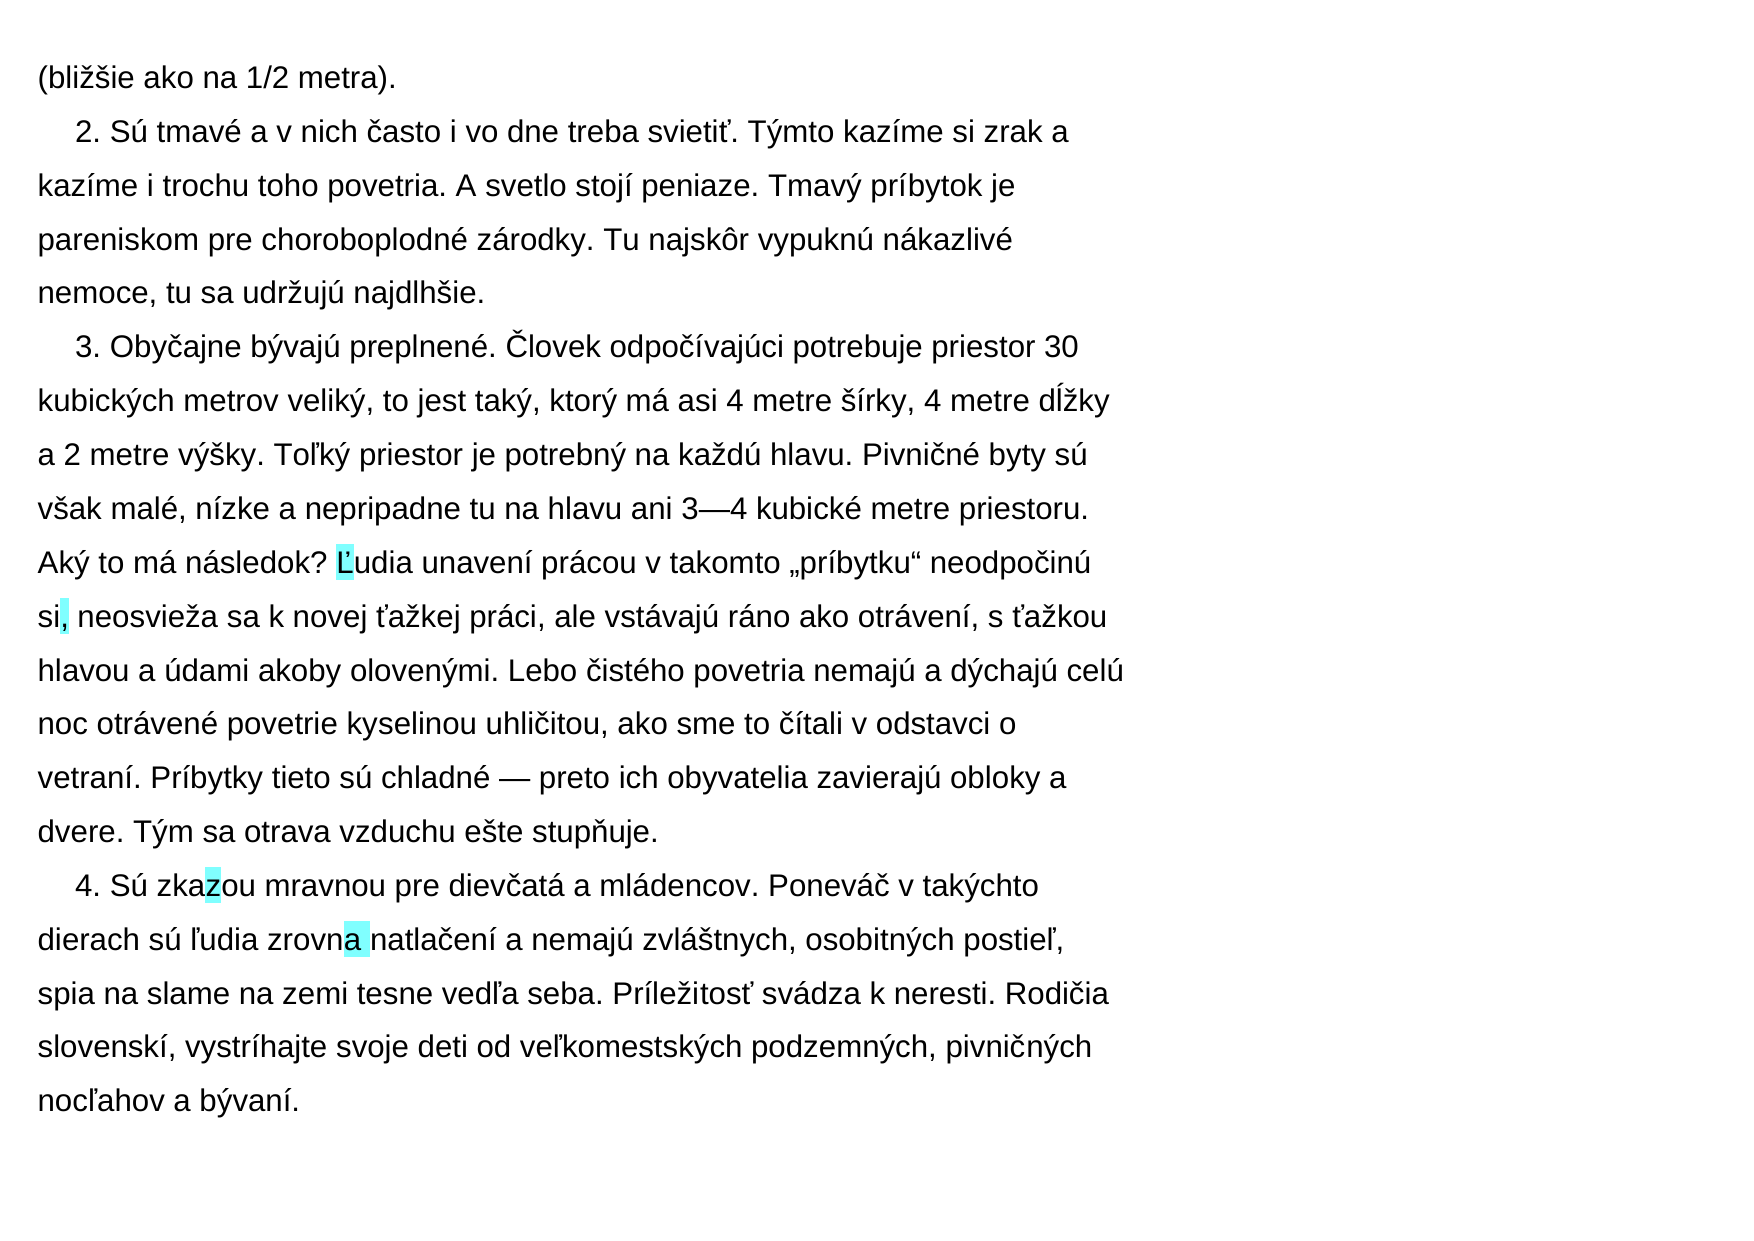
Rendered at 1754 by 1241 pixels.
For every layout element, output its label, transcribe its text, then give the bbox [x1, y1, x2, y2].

text 4. Sú zkazou mravnou pre dievčatá a mlá­dencov. Poneváč v takýchto dierach sú ľudia zrovna natlačení a nemajú zvláštnych, osobitných postieľ, spia na slame na zemi tesne vedľa seba. Príleži­tosť svádza k neresti. Rodičia slovenskí, vystríhajte svoje deti od veľkomestských podzemných, pivnič­ných nocľahov a bývaní. [37, 867, 1130, 1118]
text (bližšie ako na 1/2 metra). [37, 59, 1130, 95]
text 2. Sú tmavé a v nich často i vo dne treba svietiť. Týmto kazíme si zrak a kazíme i trochu toho povetria. A svetlo stojí peniaze. Tmavý prí­bytok je pareniskom pre choroboplodné zárodky. Tu najskôr vypuknú nákazlivé nemoce, tu sa udržujú najdlhšie. [37, 113, 1130, 311]
text 3. Obyčajne bývajú preplnené. Človek odpočí­vajúci potrebuje priestor 30 kubických metrov veliký, to jest taký, ktorý má asi 4 metre šírky, 4 metre dĺžky a 2 metre výšky. Toľký priestor je potrebný na každú hlavu. Pivničné byty sú však malé, nízke a nepripadne tu na hlavu ani 3—4 kubické metre priestoru. Aký to má následok? Ľudia unavení prácou v takomto „príbytku“ neodpočinú si, neosvieža sa k novej ťažkej práci, ale vstávajú ráno ako otrávení, s ťažkou hlavou a údami akoby olovenými. Lebo čistého povetria nemajú a dýchajú celú noc otrávené povetrie ky­selinou uhličitou, ako sme to čítali v odstavci o vetraní. Príbytky tieto sú chladné — preto ich obyvatelia zavierajú obloky a dvere. Tým sa otrava vzduchu ešte stupňuje. [37, 328, 1130, 849]
